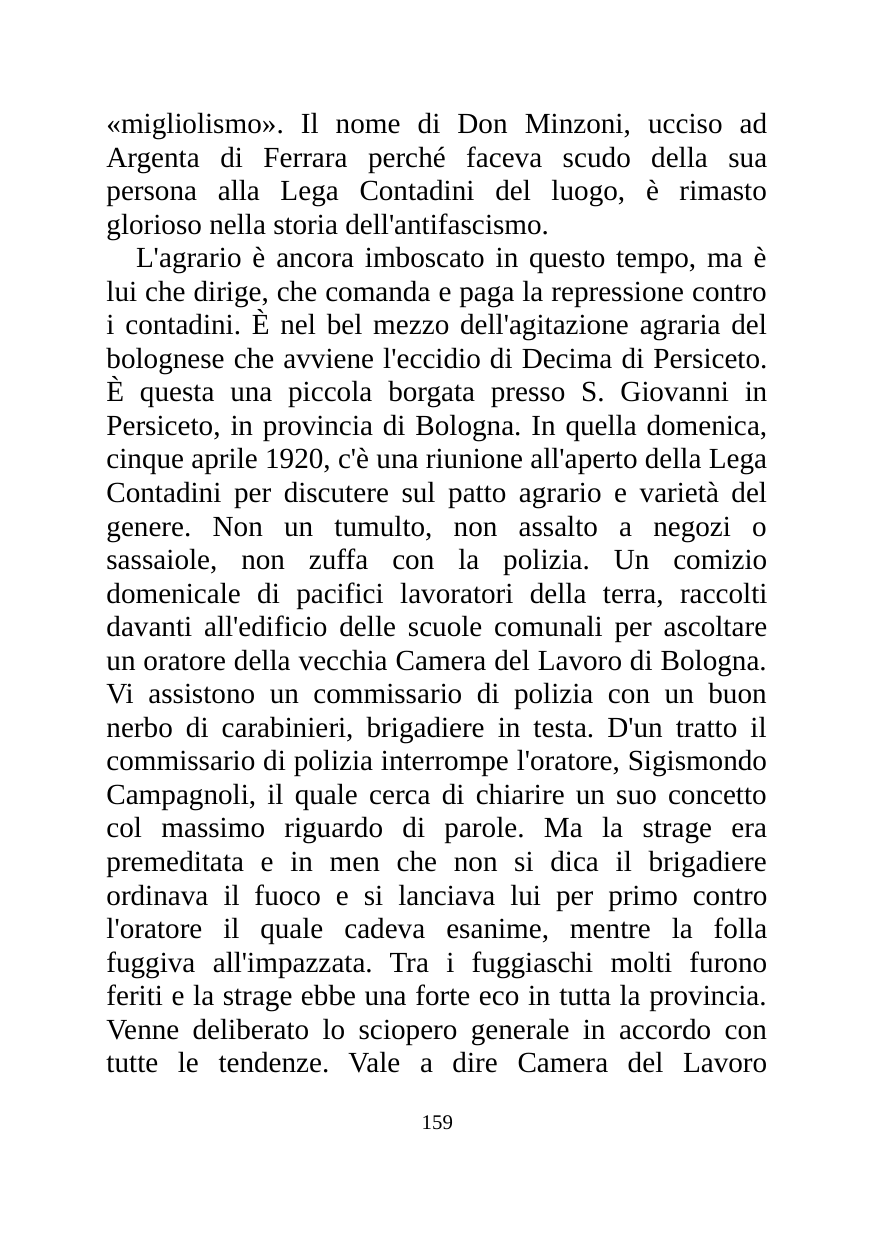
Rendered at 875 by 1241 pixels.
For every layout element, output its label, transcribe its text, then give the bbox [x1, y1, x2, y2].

text L'agrario è ancora imboscato in questo tempo, ma è lui che dirige, che comanda e paga la repressione contro i contadini. È nel bel mezzo dell'agitazione agraria del bolognese che avviene l'eccidio di Decima di Persiceto. È questa una piccola borgata presso S. Giovanni in Persiceto, in provincia di Bologna. In quella domenica, cinque aprile 1920, c'è una riunione all'aperto della Lega Contadini per discutere sul patto agrario e varietà del genere. Non un tumulto, non assalto a negozi o sassaiole, non zuffa con la polizia. Un comizio domenicale di pacifici lavoratori della terra, raccolti davanti all'edificio delle scuole comunali per ascoltare un oratore della vecchia Camera del Lavoro di Bologna. Vi assistono un commissario di polizia con un buon nerbo di carabinieri, brigadiere in testa. D'un tratto il commissario di polizia interrompe l'oratore, Sigismondo Campagnoli, il quale cerca di chiarire un suo concetto col massimo riguardo di parole. Ma la strage era premeditata e in men che non si dica il brigadiere ordinava il fuoco e si lanciava lui per primo contro l'oratore il quale cadeva esanime, mentre la folla fuggiva all'impazzata. Tra i fuggiaschi molti furono feriti e la strage ebbe una forte eco in tutta la provincia. Venne deliberato lo sciopero generale in accordo con tutte le tendenze. Vale a dire Camera del Lavoro [106, 240, 768, 1079]
text «migliolismo». Il nome di Don Minzoni, ucciso ad Argenta di Ferrara perché faceva scudo della sua persona alla Lega Contadini del luogo, è rimasto glorioso nella storia dell'antifascismo. [106, 106, 768, 240]
